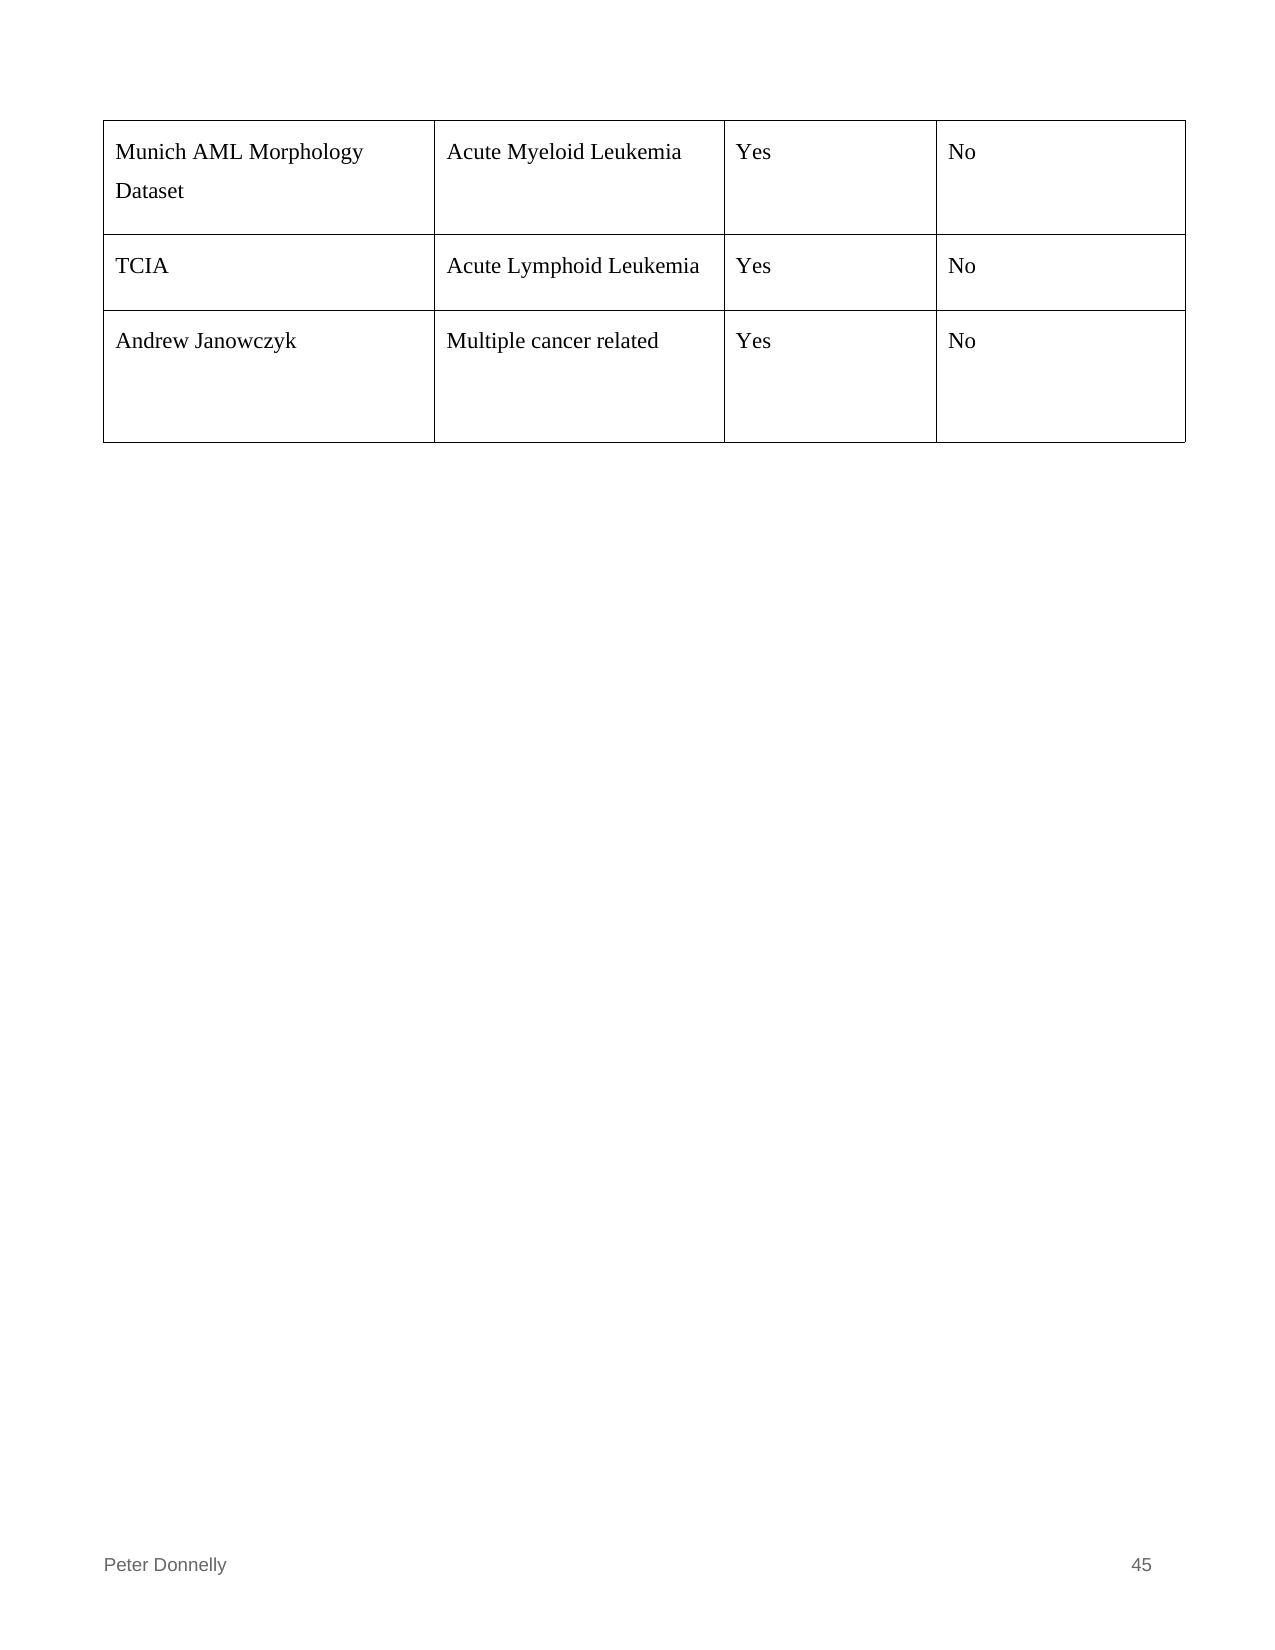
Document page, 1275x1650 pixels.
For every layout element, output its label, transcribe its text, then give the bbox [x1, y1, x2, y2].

table_cell No [937, 235, 1185, 309]
table_cell Andrew Janowczyk [104, 311, 434, 442]
table_cell Yes [725, 235, 936, 309]
table_cell Acute Lymphoid Leukemia [435, 235, 724, 309]
table_cell Multiple cancer related [435, 311, 724, 442]
table_cell Munich AML Morphology Dataset [104, 121, 434, 234]
table_cell Acute Myeloid Leukemia [435, 121, 724, 234]
table_cell TCIA [104, 235, 434, 309]
table_cell Yes [725, 311, 936, 442]
table_cell Yes [725, 121, 936, 234]
table_cell No [937, 121, 1185, 234]
table_cell No [937, 311, 1185, 442]
